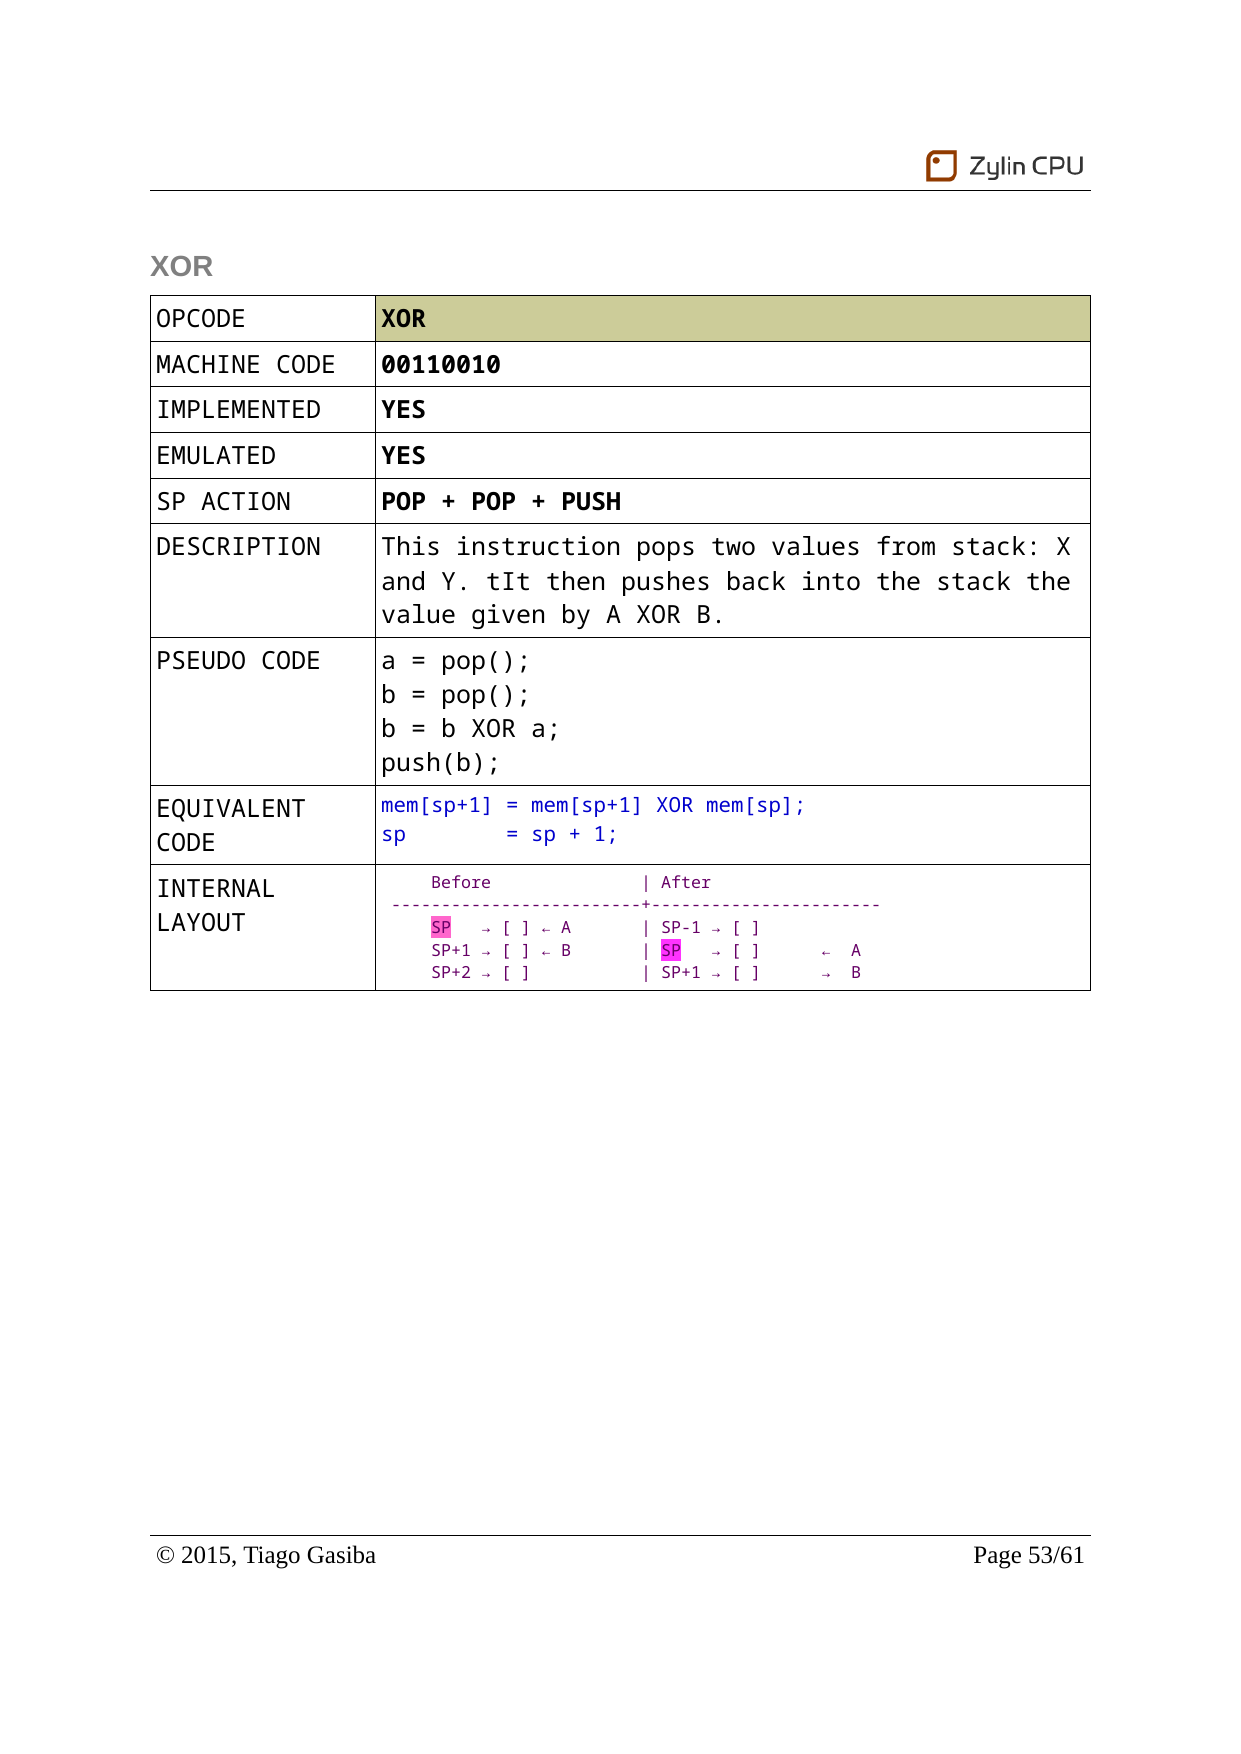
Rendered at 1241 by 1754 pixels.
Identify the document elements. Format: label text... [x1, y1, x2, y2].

table_header OPCODE [151, 296, 375, 341]
table_cell DESCRIPTION [151, 524, 375, 637]
table_cell MACHINE CODE [151, 342, 375, 386]
table_cell EMULATED [151, 433, 375, 478]
picture [922, 148, 1151, 185]
table_cell 00110010 [376, 342, 1090, 386]
table_cell POP + POP + PUSH [376, 479, 1090, 523]
table_cell INTERNAL LAYOUT [151, 865, 375, 990]
table_cell SP ACTION [151, 479, 375, 523]
subtitle XOR [150, 249, 1091, 283]
table_cell mem[sp+1] = mem[sp+1] XOR mem[sp]; sp = sp + 1; [376, 786, 1090, 864]
table_cell Before | After -------------------------+----------------------- SP → [ ] ← A | SP-1 → [ ] SP+1 → [ ] ← B | SP → [ ] ← A SP+2 → [ ] | SP+1 → [ ] → B [376, 865, 1090, 990]
table_cell YES [376, 387, 1090, 432]
table_cell IMPLEMENTED [151, 387, 375, 432]
table_cell YES [376, 433, 1090, 478]
table_cell PSEUDO CODE [151, 638, 375, 785]
table_header XOR [376, 296, 1090, 341]
table_cell This instruction pops two values from stack: X and Y. tIt then pushes back into the stack the value given by A XOR B. [376, 524, 1090, 637]
table_cell a = pop(); b = pop(); b = b XOR a; push(b); [376, 638, 1090, 785]
table_cell EQUIVALENT CODE [151, 786, 375, 864]
